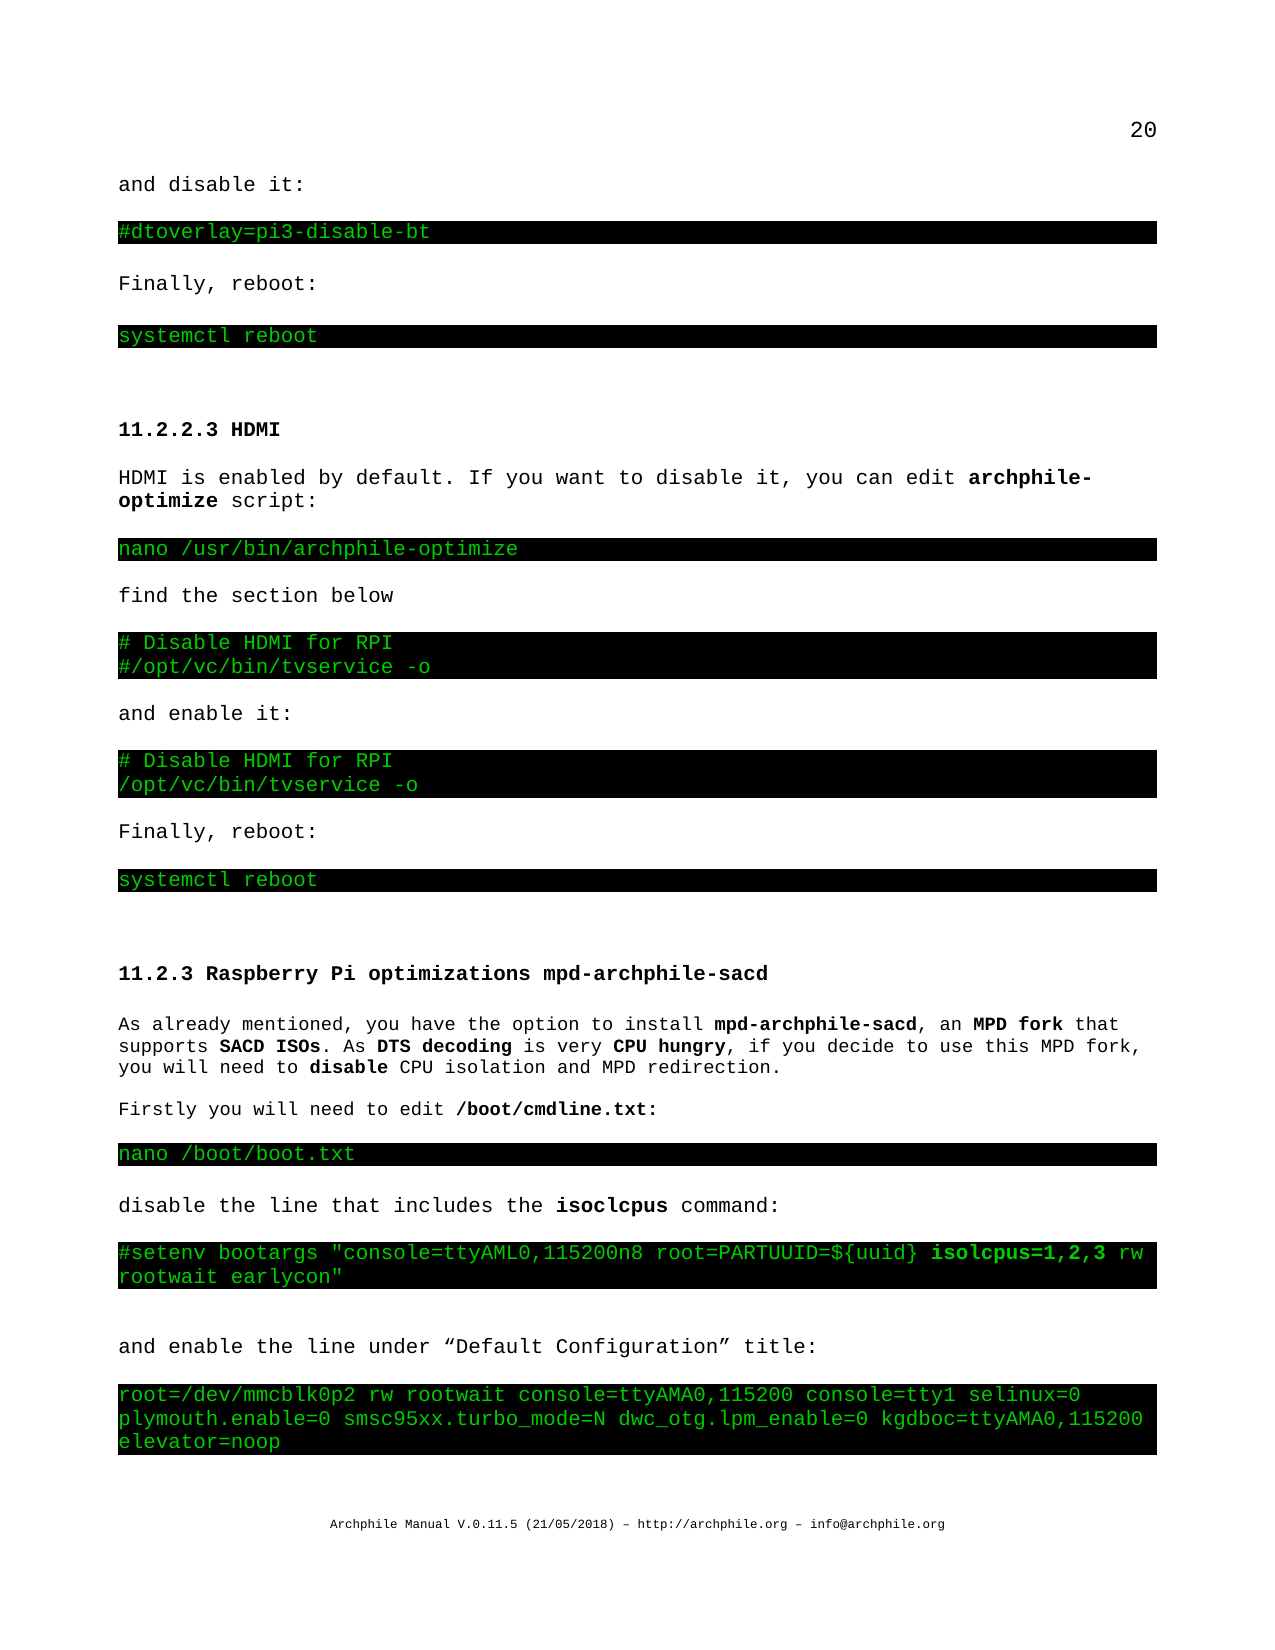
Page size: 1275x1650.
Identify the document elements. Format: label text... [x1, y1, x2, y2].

text As already mentioned, you have the option to install mpd-archphile-sacd, an MPD fork that supports SACD ISOs. As DTS decoding is very CPU hungry, if you decide to use this MPD fork, you will need to disable CPU isolation and MPD redirection. [118, 1015, 1157, 1079]
text #/opt/vc/bin/tvservice -o [118, 656, 1157, 679]
text Finally, reboot: [118, 273, 1157, 296]
text find the section below [118, 585, 1157, 608]
text 11.2.3 Raspberry Pi optimizations mpd-archphile-sacd [118, 963, 1157, 987]
text Finally, reboot: [118, 821, 1157, 845]
text systemctl reboot [118, 869, 1157, 892]
text #setenv bootargs "console=ttyAML0,115200n8 root=PARTUUID=${uuid} isolcpus=1,2,3 rw rootwait earlycon" [118, 1242, 1157, 1289]
text nano /usr/bin/archphile-optimize [118, 538, 1157, 561]
text #dtoverlay=pi3-disable-bt [118, 221, 1157, 244]
text and disable it: [118, 173, 1157, 197]
text nano /boot/boot.txt [118, 1143, 1157, 1166]
text Firstly you will need to edit /boot/cmdline.txt: [118, 1100, 1157, 1121]
text and enable it: [118, 703, 1157, 727]
text root=/dev/mmcblk0p2 rw rootwait console=ttyAMA0,115200 console=tty1 selinux=0 plymouth.enable=0 smsc95xx.turbo_mode=N dwc_otg.lpm_enable=0 kgdboc=ttyAMA0,115200 elevator=noop [118, 1384, 1157, 1455]
text disable the line that includes the isoclcpus command: [118, 1195, 1157, 1218]
text 11.2.2.3 HDMI [118, 419, 1157, 443]
text and enable the line under “Default Configuration” title: [118, 1337, 1157, 1360]
text HDMI is enabled by default. If you want to disable it, you can edit archphile-optimize script: [118, 467, 1157, 514]
text # Disable HDMI for RPI [118, 632, 1157, 656]
text /opt/vc/bin/tvservice -o [118, 774, 1157, 798]
text systemctl reboot [118, 325, 1157, 348]
text # Disable HDMI for RPI [118, 750, 1157, 774]
